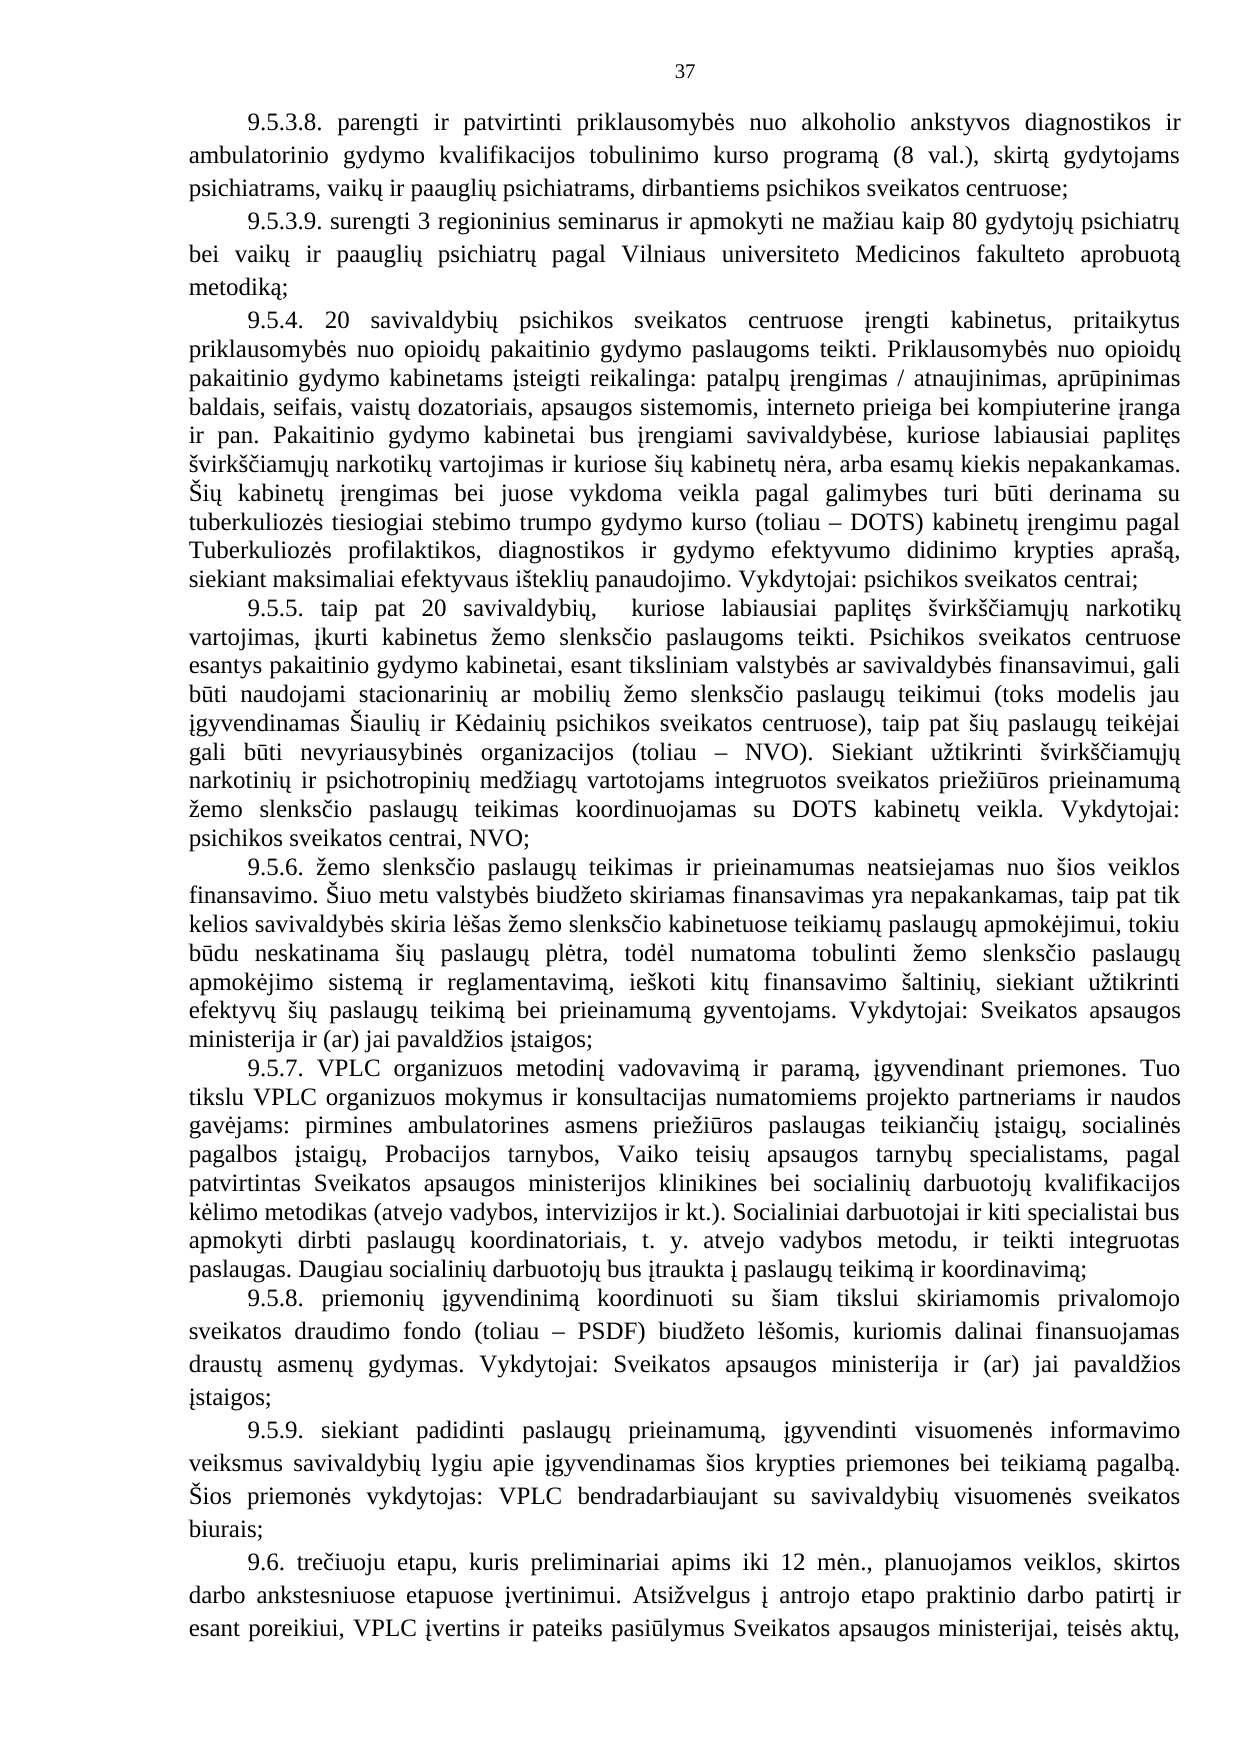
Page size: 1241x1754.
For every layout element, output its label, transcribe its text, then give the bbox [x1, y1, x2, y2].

text 9.5.4. 20 savivaldybių psichikos sveikatos centruose įrengti kabinetus, pritaikytus priklausomybės nuo opioidų pakaitinio gydymo paslaugoms teikti. Priklausomybės nuo opioidų pakaitinio gydymo kabinetams įsteigti reikalinga: patalpų įrengimas / atnaujinimas, aprūpinimas baldais, seifais, vaistų dozatoriais, apsaugos sistemomis, interneto prieiga bei kompiuterine įranga ir pan. Pakaitinio gydymo kabinetai bus įrengiami savivaldybėse, kuriose labiausiai paplitęs švirkščiamųjų narkotikų vartojimas ir kuriose šių kabinetų nėra, arba esamų kiekis nepakankamas. Šių kabinetų įrengimas bei juose vykdoma veikla pagal galimybes turi būti derinama su tuberkuliozės tiesiogiai stebimo trumpo gydymo kurso (toliau – DOTS) kabinetų įrengimu pagal Tuberkuliozės profilaktikos, diagnostikos ir gydymo efektyvumo didinimo krypties aprašą, siekiant maksimaliai efektyvaus išteklių panaudojimo. Vykdytojai: psichikos sveikatos centrai; [188, 305, 1181, 593]
text 9.5.8. priemonių įgyvendinimą koordinuoti su šiam tikslui skiriamomis privalomojo sveikatos draudimo fondo (toliau – PSDF) biudžeto lėšomis, kuriomis dalinai finansuojamas draustų asmenų gydymas. Vykdytojai: Sveikatos apsaugos ministerija ir (ar) jai pavaldžios įstaigos; [188, 1283, 1181, 1411]
text 9.5.3.8. parengti ir patvirtinti priklausomybės nuo alkoholio ankstyvos diagnostikos ir ambulatorinio gydymo kvalifikacijos tobulinimo kurso programą (8 val.), skirtą gydytojams psichiatrams, vaikų ir paauglių psichiatrams, dirbantiems psichikos sveikatos centruose; [188, 107, 1181, 202]
text 9.6. trečiuoju etapu, kuris preliminariai apims iki 12 mėn., planuojamos veiklos, skirtos darbo ankstesniuose etapuose įvertinimui. Atsižvelgus į antrojo etapo praktinio darbo patirtį ir esant poreikiui, VPLC įvertins ir pateiks pasiūlymus Sveikatos apsaugos ministerijai, teisės aktų, [188, 1547, 1181, 1642]
text 9.5.5. taip pat 20 savivaldybių, kuriose labiausiai paplitęs švirkščiamųjų narkotikų vartojimas, įkurti kabinetus žemo slenksčio paslaugoms teikti. Psichikos sveikatos centruose esantys pakaitinio gydymo kabinetai, esant tiksliniam valstybės ar savivaldybės finansavimui, gali būti naudojami stacionarinių ar mobilių žemo slenksčio paslaugų teikimui (toks modelis jau įgyvendinamas Šiaulių ir Kėdainių psichikos sveikatos centruose), taip pat šių paslaugų teikėjai gali būti nevyriausybinės organizacijos (toliau – NVO). Siekiant užtikrinti švirkščiamųjų narkotinių ir psichotropinių medžiagų vartotojams integruotos sveikatos priežiūros prieinamumą žemo slenksčio paslaugų teikimas koordinuojamas su DOTS kabinetų veikla. Vykdytojai: psichikos sveikatos centrai, NVO; [188, 593, 1181, 852]
text 9.5.9. siekiant padidinti paslaugų prieinamumą, įgyvendinti visuomenės informavimo veiksmus savivaldybių lygiu apie įgyvendinamas šios krypties priemones bei teikiamą pagalbą. Šios priemonės vykdytojas: VPLC bendradarbiaujant su savivaldybių visuomenės sveikatos biurais; [188, 1415, 1181, 1543]
text 9.5.7. VPLC organizuos metodinį vadovavimą ir paramą, įgyvendinant priemones. Tuo tikslu VPLC organizuos mokymus ir konsultacijas numatomiems projekto partneriams ir naudos gavėjams: pirmines ambulatorines asmens priežiūros paslaugas teikiančių įstaigų, socialinės pagalbos įstaigų, Probacijos tarnybos, Vaiko teisių apsaugos tarnybų specialistams, pagal patvirtintas Sveikatos apsaugos ministerijos klinikines bei socialinių darbuotojų kvalifikacijos kėlimo metodikas (atvejo vadybos, intervizijos ir kt.). Socialiniai darbuotojai ir kiti specialistai bus apmokyti dirbti paslaugų koordinatoriais, t. y. atvejo vadybos metodu, ir teikti integruotas paslaugas. Daugiau socialinių darbuotojų bus įtraukta į paslaugų teikimą ir koordinavimą; [188, 1053, 1181, 1283]
text 9.5.6. žemo slenksčio paslaugų teikimas ir prieinamumas neatsiejamas nuo šios veiklos finansavimo. Šiuo metu valstybės biudžeto skiriamas finansavimas yra nepakankamas, taip pat tik kelios savivaldybės skiria lėšas žemo slenksčio kabinetuose teikiamų paslaugų apmokėjimui, tokiu būdu neskatinama šių paslaugų plėtra, todėl numatoma tobulinti žemo slenksčio paslaugų apmokėjimo sistemą ir reglamentavimą, ieškoti kitų finansavimo šaltinių, siekiant užtikrinti efektyvų šių paslaugų teikimą bei prieinamumą gyventojams. Vykdytojai: Sveikatos apsaugos ministerija ir (ar) jai pavaldžios įstaigos; [188, 852, 1181, 1053]
text 9.5.3.9. surengti 3 regioninius seminarus ir apmokyti ne mažiau kaip 80 gydytojų psichiatrų bei vaikų ir paauglių psichiatrų pagal Vilniaus universiteto Medicinos fakulteto aprobuotą metodiką; [188, 206, 1181, 301]
